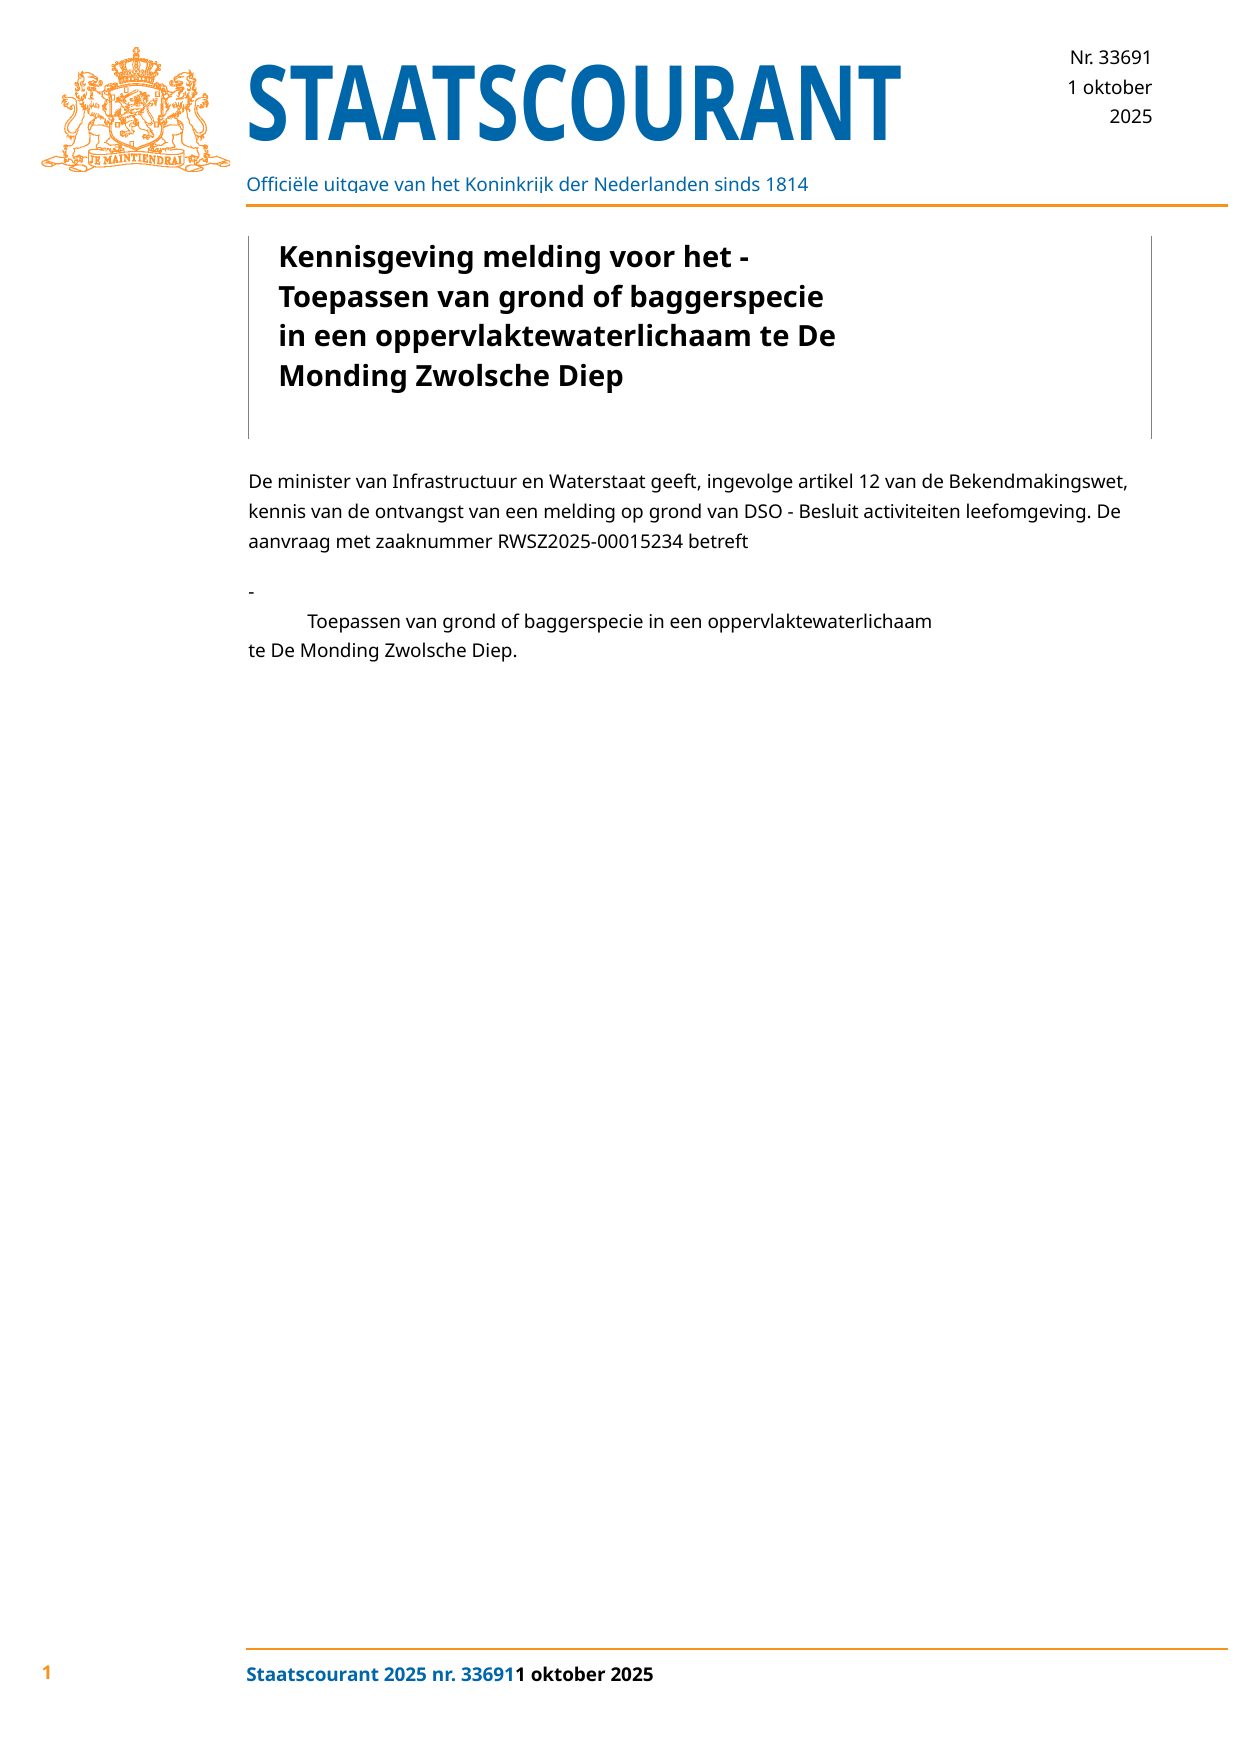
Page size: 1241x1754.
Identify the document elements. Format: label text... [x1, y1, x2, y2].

text De minister van Infrastructuur en Waterstaat geeft, ingevolge artikel 12 van de Bekendmakingswet, kennis van de ontvangst van een melding op grond van DSO - Besluit activiteiten leefomgeving. De aanvraag met zaaknummer RWSZ2025-00015234 betreft [248, 469, 1152, 553]
table_header [850, 414, 1151, 439]
picture [912, 236, 1090, 414]
list Toepassen van grond of baggerspecie in een oppervlaktewaterlichaam [248, 608, 1152, 633]
text te De Monding Zwolsche Diep. [248, 637, 1152, 663]
table_header Kennisgeving melding voor het -Toepassen van grond of baggerspecie in een oppervlaktewaterlichaam te De Monding Zwolsche Diep [249, 236, 850, 439]
table_header [1090, 236, 1151, 413]
picture [41, 47, 231, 172]
table_header [850, 236, 912, 413]
